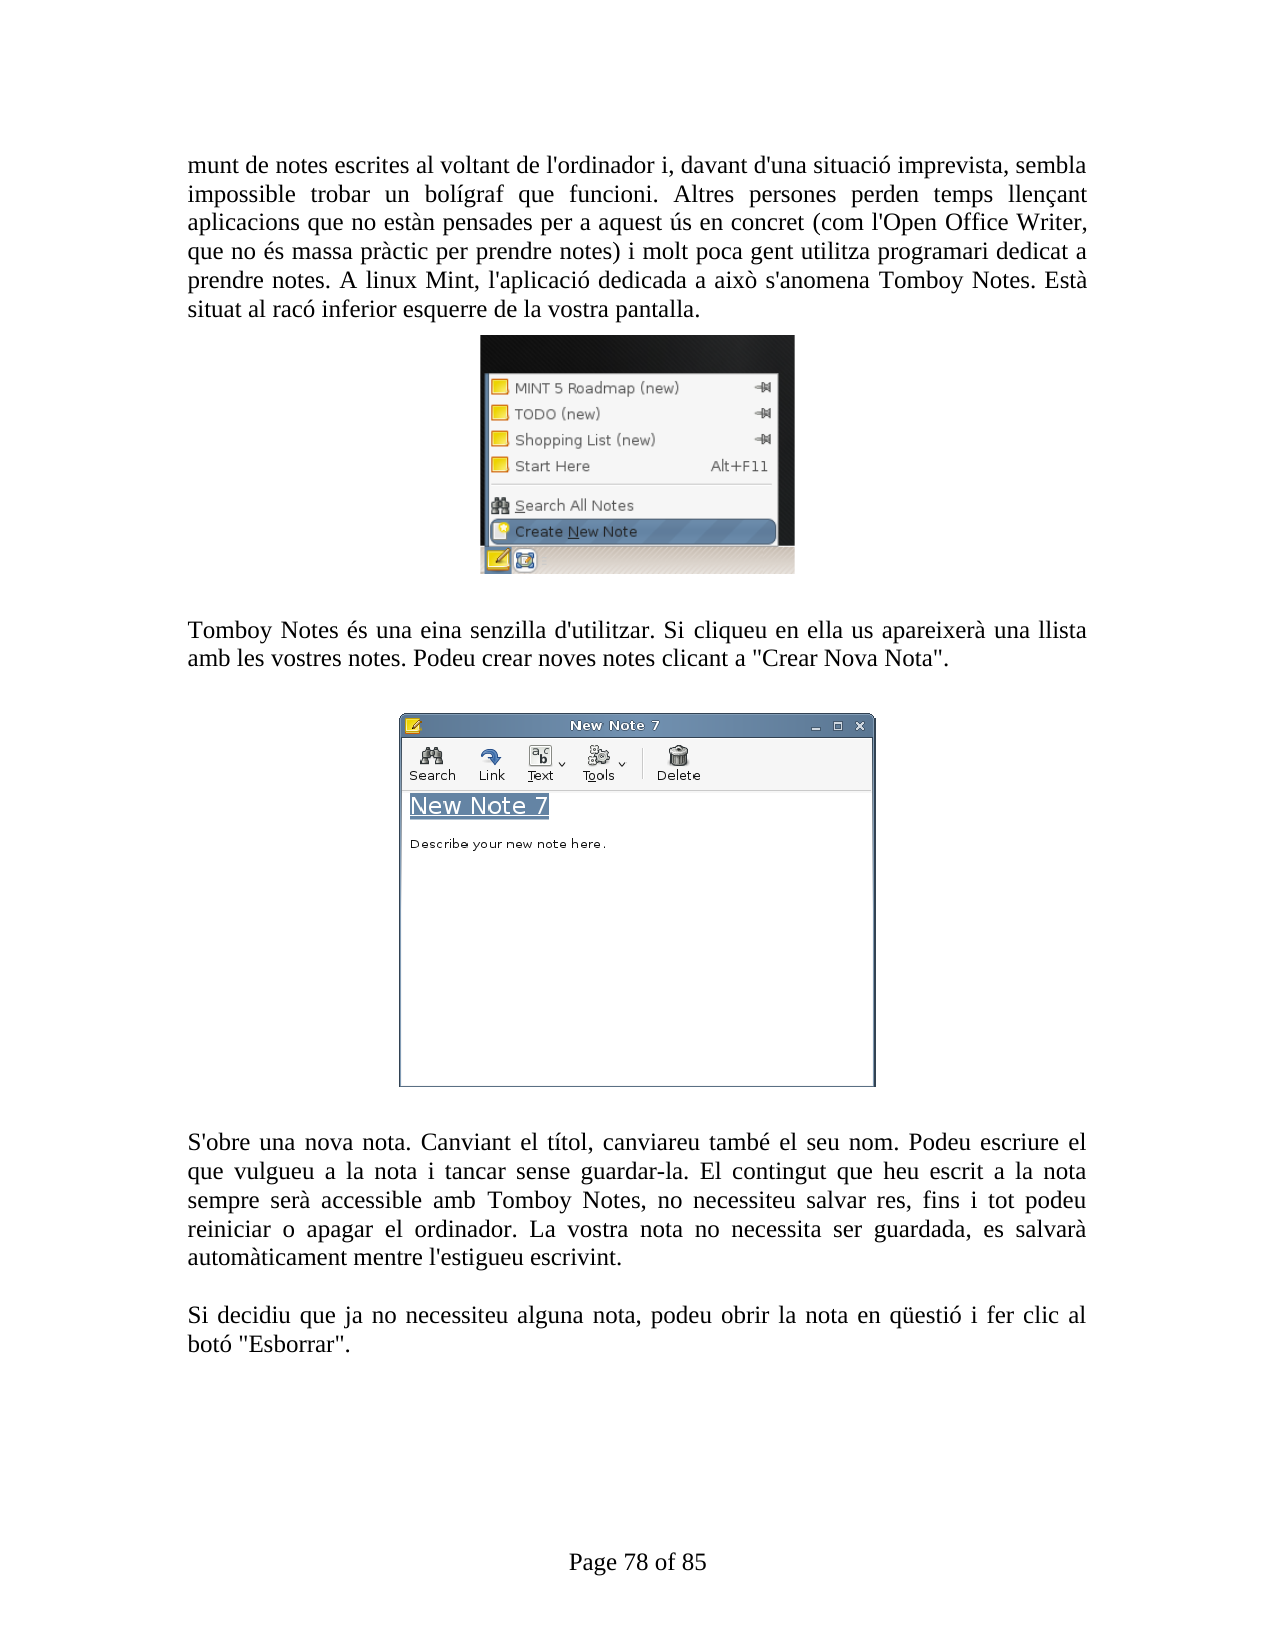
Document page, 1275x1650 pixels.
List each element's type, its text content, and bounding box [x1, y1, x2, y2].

text S'obre una nova nota. Canviant el títol, canviareu també el seu nom. Podeu escriure el que vulgueu a la nota i tancar sense guardar-la. El contingut que heu escrit a la nota sempre serà accessible amb Tomboy Notes, no necessiteu salvar res, fins i tot podeu reiniciar o apagar el ordinador. La vostra nota no necessita ser guardada, es salvarà automàticament mentre l'estigueu escrivint. [187, 1127, 1087, 1271]
picture [399, 713, 876, 1087]
picture [480, 335, 795, 574]
text Tomboy Notes és una eina senzilla d'utilitzar. Si cliqueu en ella us apareixerà una llista amb les vostres notes. Podeu crear noves notes clicant a "Crear Nova Nota". [187, 615, 1087, 672]
text munt de notes escrites al voltant de l'ordinador i, davant d'una situació imprevista, sembla impossible trobar un bolígraf que funcioni. Altres persones perden temps llençant aplicacions que no estàn pensades per a aquest ús en concret (com l'Open Office Writer, que no és massa pràctic per prendre notes) i molt poca gent utilitza programari dedicat a prendre notes. A linux Mint, l'aplicació dedicada a això s'anomena Tomboy Notes. Està situat al racó inferior esquerre de la vostra pantalla. [187, 150, 1087, 322]
text Si decidiu que ja no necessiteu alguna nota, podeu obrir la nota en qüestió i fer clic al botó "Esborrar". [187, 1300, 1087, 1357]
